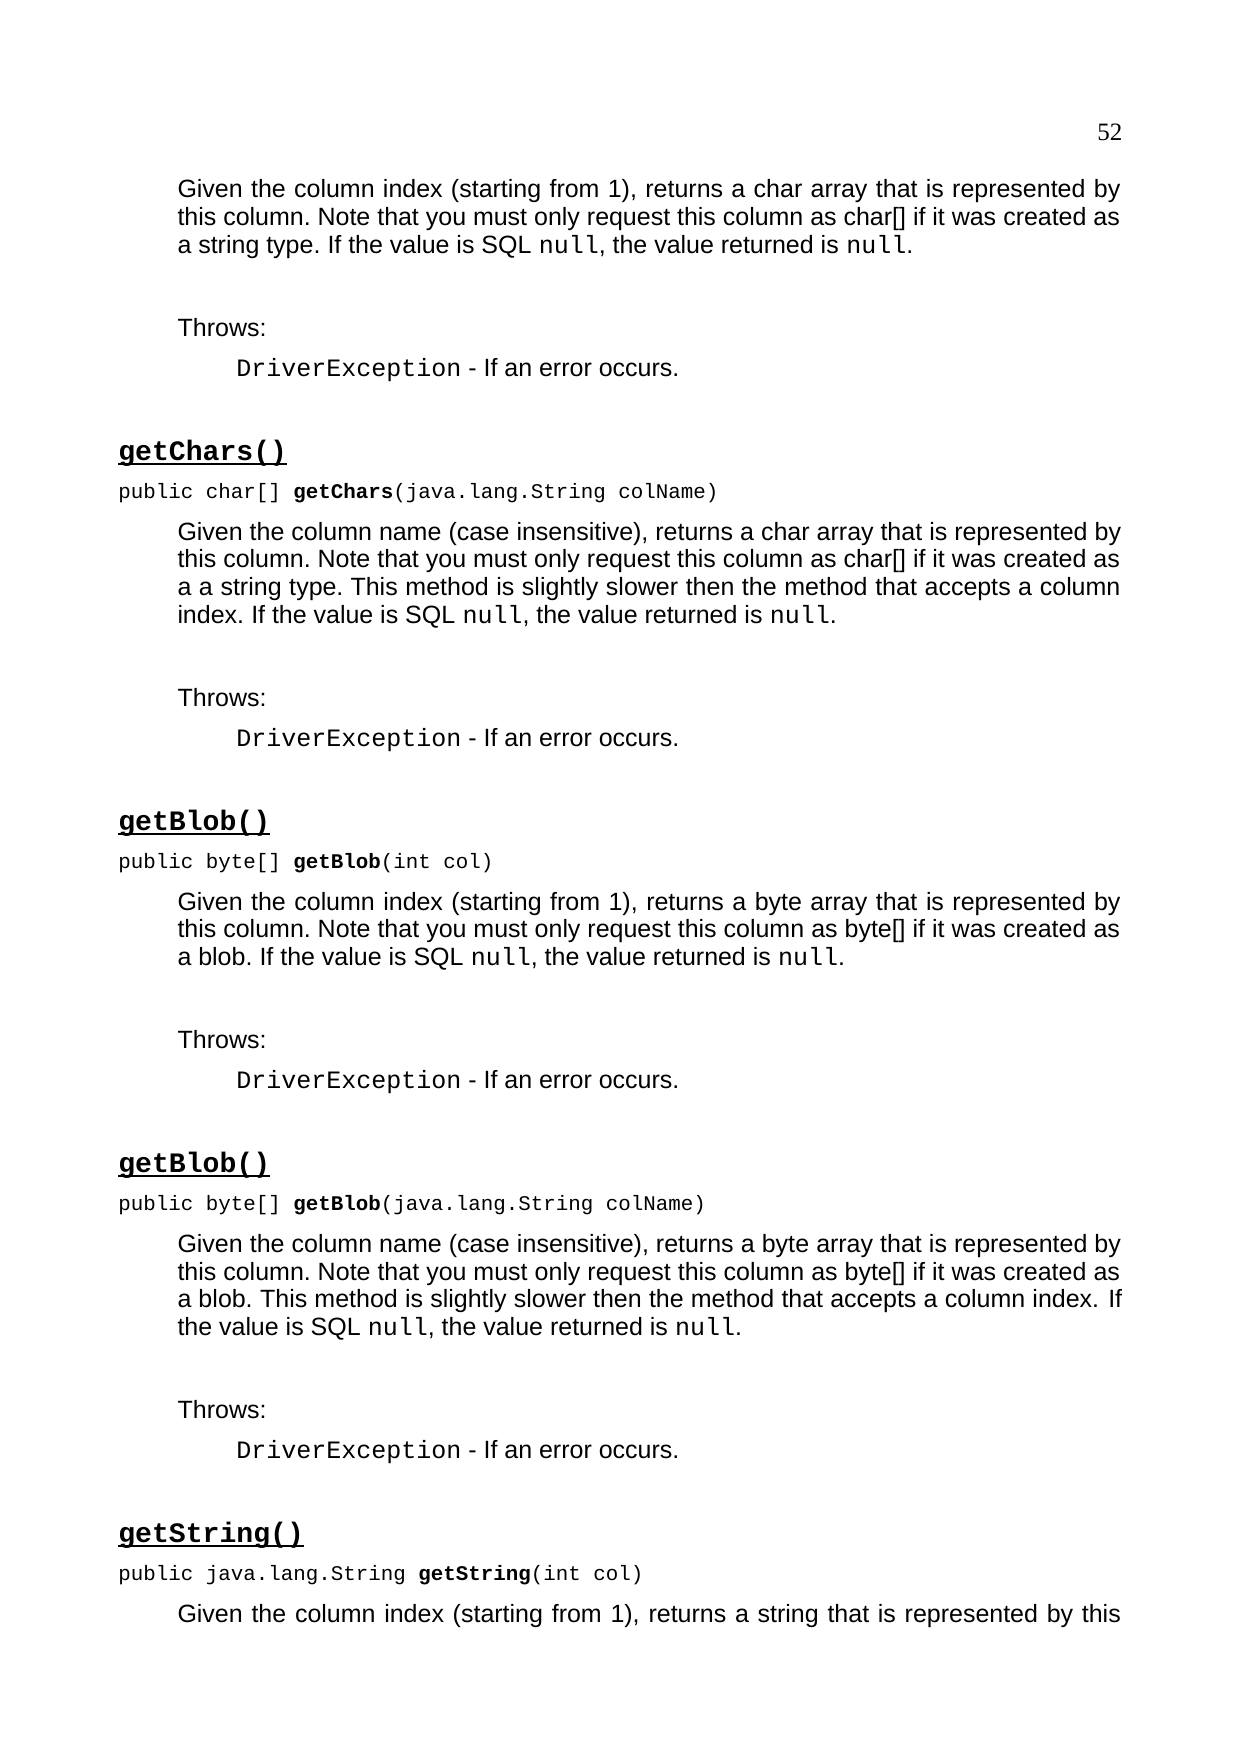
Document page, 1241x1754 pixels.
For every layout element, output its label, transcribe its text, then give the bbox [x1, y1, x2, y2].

subtitle getString() [118, 1519, 1122, 1551]
list Given the column index (starting from 1), returns a byte array that is represented by this column. Note that you must only request this column as byte[] if it was created as a blob. If the value is SQL null, the value returned is null. [177, 887, 1122, 973]
list Given the column name (case insensitive), returns a char array that is represented by this column. Note that you must only request this column as char[] if it was created as a a string type. This method is slightly slower then the method that accepts a column index. If the value is SQL null, the value returned is null. [177, 517, 1122, 631]
text public byte[] getBlob(int col) [118, 851, 1122, 875]
list DriverException - If an error occurs. [236, 354, 1122, 384]
list getBlob() [118, 1149, 1122, 1181]
subtitle getChars() [118, 437, 1122, 469]
list DriverException - If an error occurs. [236, 724, 1122, 754]
list DriverException - If an error occurs. [236, 1436, 1122, 1466]
list Given the column name (case insensitive), returns a byte array that is represented by this column. Note that you must only request this column as byte[] if it was created as a blob. This method is slightly slower then the method that accepts a column index. If the value is SQL null, the value returned is null. [177, 1229, 1122, 1343]
text Throws: [118, 314, 1122, 342]
text Throws: [118, 684, 1122, 712]
list Given the column index (starting from 1), returns a char array that is represented by this column. Note that you must only request this column as char[] if it was created as a string type. If the value is SQL null, the value returned is null. [177, 175, 1122, 261]
text Throws: [118, 1026, 1122, 1054]
list DriverException - If an error occurs. [236, 1066, 1122, 1096]
list getBlob() [118, 807, 1122, 839]
text public byte[] getBlob(java.lang.String colName) [118, 1193, 1122, 1217]
text public java.lang.String getString(int col) [118, 1563, 1122, 1587]
text public char[] getChars(java.lang.String colName) [118, 481, 1122, 505]
text Throws: [118, 1396, 1122, 1424]
list Given the column index (starting from 1), returns a string that is represented by this [177, 1599, 1122, 1627]
